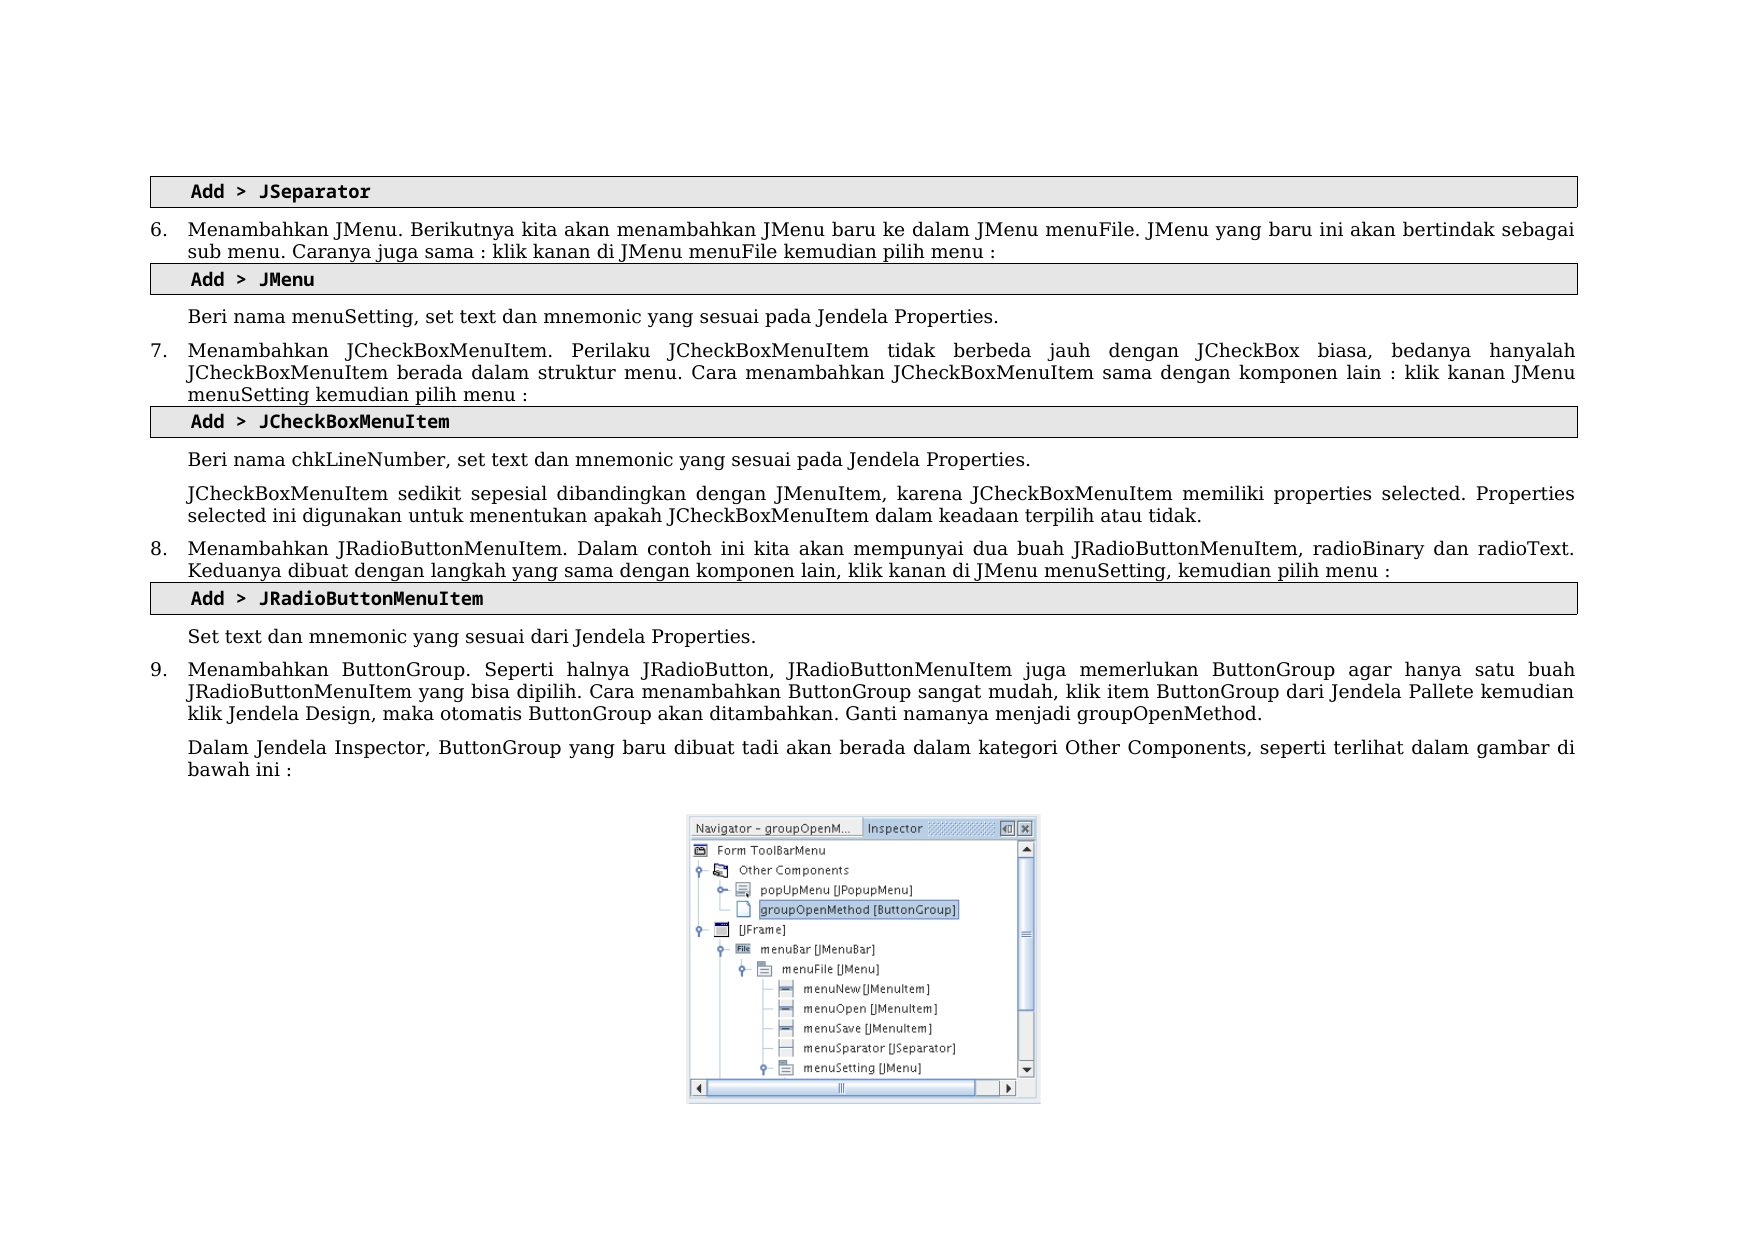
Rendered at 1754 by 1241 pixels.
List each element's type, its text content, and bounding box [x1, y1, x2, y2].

list Add > JRadioButtonMenuItem [151, 583, 1577, 614]
list Add > JCheckBoxMenuItem [151, 407, 1577, 437]
list Dalam Jendela Inspector, ButtonGroup yang baru dibuat tadi akan berada dalam kategori Other Components, seperti terlihat dalam gambar di bawah ini : [150, 737, 1577, 780]
list Menambahkan JMenu. Berikutnya kita akan menambahkan JMenu baru ke dalam JMenu menuFile. JMenu yang baru ini akan bertindak sebagai sub menu. Caranya juga sama : klik kanan di JMenu menuFile kemudian pilih menu : [150, 219, 1577, 263]
picture [686, 814, 1041, 1104]
list Set text dan mnemonic yang sesuai dari Jendela Properties. [150, 626, 1577, 647]
list Menambahkan JCheckBoxMenuItem. Perilaku JCheckBoxMenuItem tidak berbeda jauh dengan JCheckBox biasa, bedanya hanyalah JCheckBoxMenuItem berada dalam struktur menu. Cara menambahkan JCheckBoxMenuItem sama dengan komponen lain : klik kanan JMenu menuSetting kemudian pilih menu : [150, 340, 1577, 406]
list Add > JMenu [151, 264, 1577, 294]
list Menambahkan JRadioButtonMenuItem. Dalam contoh ini kita akan mempunyai dua buah JRadioButtonMenuItem, radioBinary dan radioText. Keduanya dibuat dengan langkah yang sama dengan komponen lain, klik kanan di JMenu menuSetting, kemudian pilih menu : [150, 538, 1577, 582]
list Beri nama menuSetting, set text dan mnemonic yang sesuai pada Jendela Properties. [150, 306, 1577, 328]
list Menambahkan ButtonGroup. Seperti halnya JRadioButton, JRadioButtonMenuItem juga memerlukan ButtonGroup agar hanya satu buah JRadioButtonMenuItem yang bisa dipilih. Cara menambahkan ButtonGroup sangat mudah, klik item ButtonGroup dari Jendela Pallete kemudian klik Jendela Design, maka otomatis ButtonGroup akan ditambahkan. Ganti namanya menjadi groupOpenMethod. [150, 659, 1577, 725]
list Beri nama chkLineNumber, set text dan mnemonic yang sesuai pada Jendela Properties. [150, 449, 1577, 471]
list Add > JSeparator [151, 177, 1577, 207]
list JCheckBoxMenuItem sedikit sepesial dibandingkan dengan JMenuItem, karena JCheckBoxMenuItem memiliki properties selected. Properties selected ini digunakan untuk menentukan apakah JCheckBoxMenuItem dalam keadaan terpilih atau tidak. [150, 483, 1577, 527]
